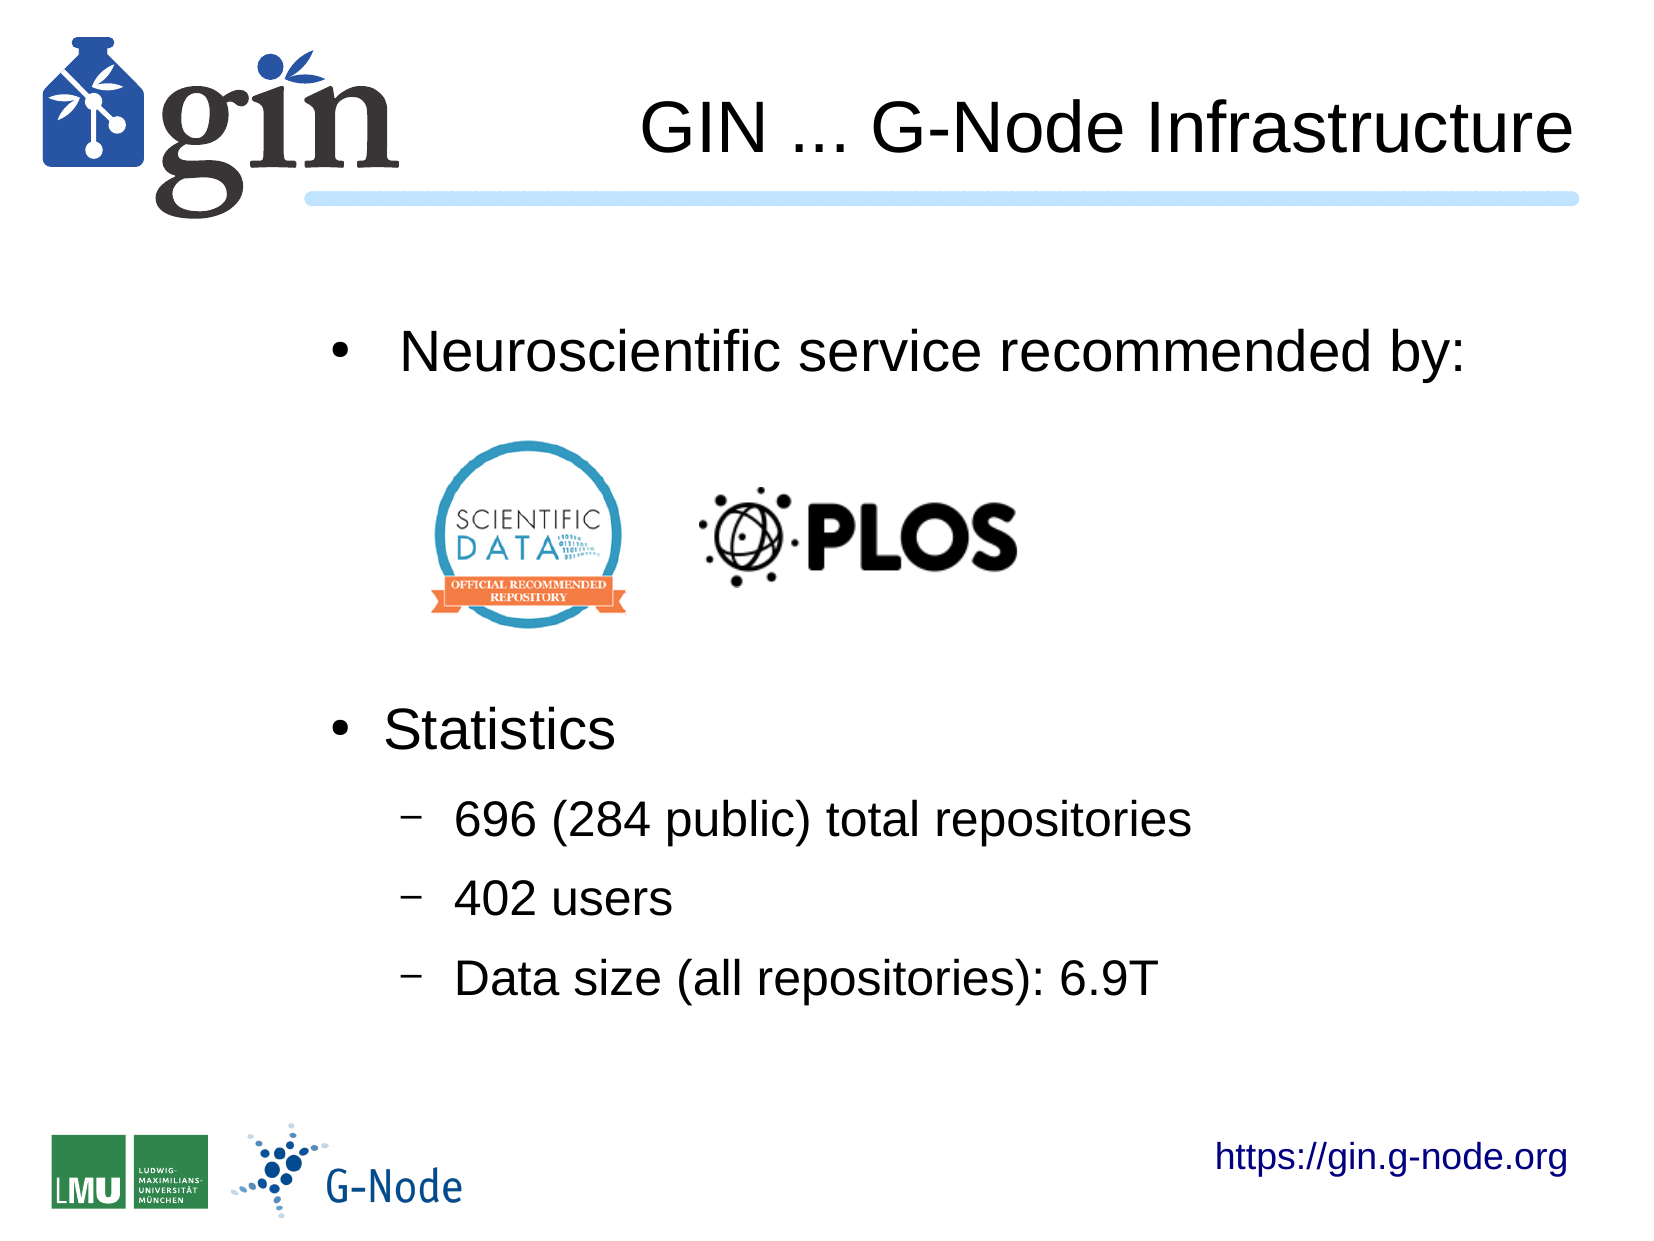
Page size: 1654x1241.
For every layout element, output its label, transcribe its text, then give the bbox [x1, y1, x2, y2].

picture [230, 1123, 467, 1219]
picture [33, 30, 409, 224]
picture [699, 487, 1019, 588]
list Neuroscientific service recommended by: Statistics 696 (284 public) total repositories 402 users Data size (all repositories): 6.9T [312, 318, 1595, 961]
text_box GIN ... G-Node Infrastructure [87, 30, 1576, 226]
text_box https://gin.g-node.org [1200, 1128, 1625, 1186]
picture [431, 437, 626, 633]
